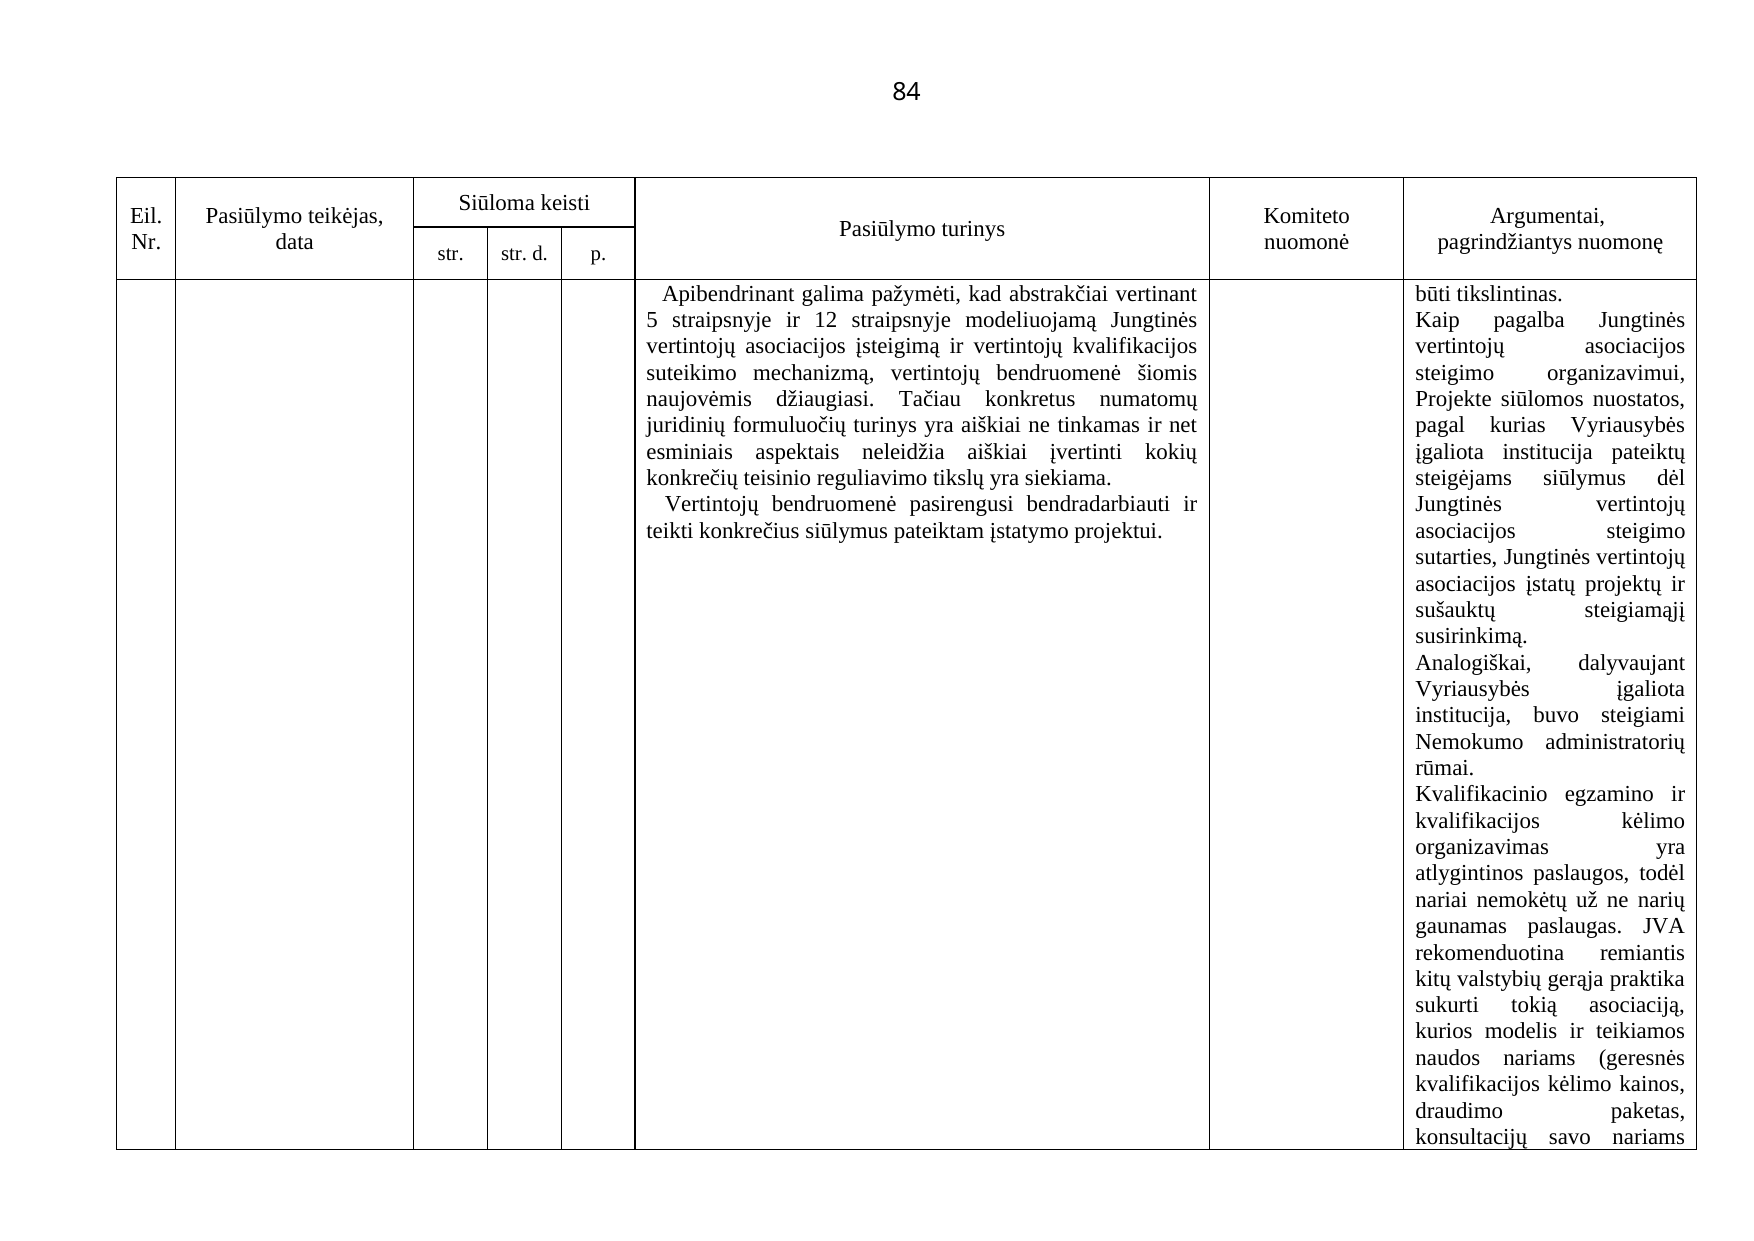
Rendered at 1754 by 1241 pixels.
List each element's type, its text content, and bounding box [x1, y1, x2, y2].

table_cell [1210, 280, 1403, 1149]
table_header Pasiūlymo turinys [636, 178, 1209, 279]
table_header Eil. Nr. [117, 178, 175, 279]
table_cell [176, 280, 413, 1149]
table_cell [414, 280, 487, 1149]
table_header Komiteto nuomonė [1210, 178, 1403, 279]
table_header Pasiūlymo teikėjas, data [176, 178, 413, 279]
table_cell str. d. [488, 228, 561, 279]
table_cell Apibendrinant galima pažymėti, kad abstrakčiai vertinant 5 straipsnyje ir 12 straipsnyje modeliuojamą Jungtinės vertintojų asociacijos įsteigimą ir vertintojų kvalifikacijos suteikimo mechanizmą, vertintojų bendruomenė šiomis naujovėmis džiaugiasi. Tačiau konkretus numatomų juridinių formuluočių turinys yra aiškiai ne tinkamas ir net esminiais aspektais neleidžia aiškiai įvertinti kokių konkrečių teisinio reguliavimo tikslų yra siekiama. Vertintojų bendruomenė pasirengusi bendradarbiauti ir teikti konkrečius siūlymus pateiktam įstatymo projektui. [636, 280, 1209, 1149]
table_cell [488, 280, 561, 1149]
table_cell p. [562, 228, 634, 279]
table_header Argumentai, pagrindžiantys nuomonę [1404, 178, 1696, 279]
table_cell būti tikslintinas. Kaip pagalba Jungtinės vertintojų asociacijos steigimo organizavimui, Projekte siūlomos nuostatos, pagal kurias Vyriausybės įgaliota institucija pateiktų steigėjams siūlymus dėl Jungtinės vertintojų asociacijos steigimo sutarties, Jungtinės vertintojų asociacijos įstatų projektų ir sušauktų steigiamąjį susirinkimą. Analogiškai, dalyvaujant Vyriausybės įgaliota institucija, buvo steigiami Nemokumo administratorių rūmai. Kvalifikacinio egzamino ir kvalifikacijos kėlimo organizavimas yra atlygintinos paslaugos, todėl nariai nemokėtų už ne narių gaunamas paslaugas. JVA rekomenduotina remiantis kitų valstybių gerąja praktika sukurti tokią asociaciją, kurios modelis ir teikiamos naudos nariams (geresnės kvalifikacijos kėlimo kainos, draudimo paketas, konsultacijų savo nariams [1404, 280, 1696, 1149]
table_cell str. [414, 228, 487, 279]
table_header Siūloma keisti [414, 178, 634, 226]
table_cell [562, 280, 634, 1149]
table_cell [117, 280, 175, 1149]
